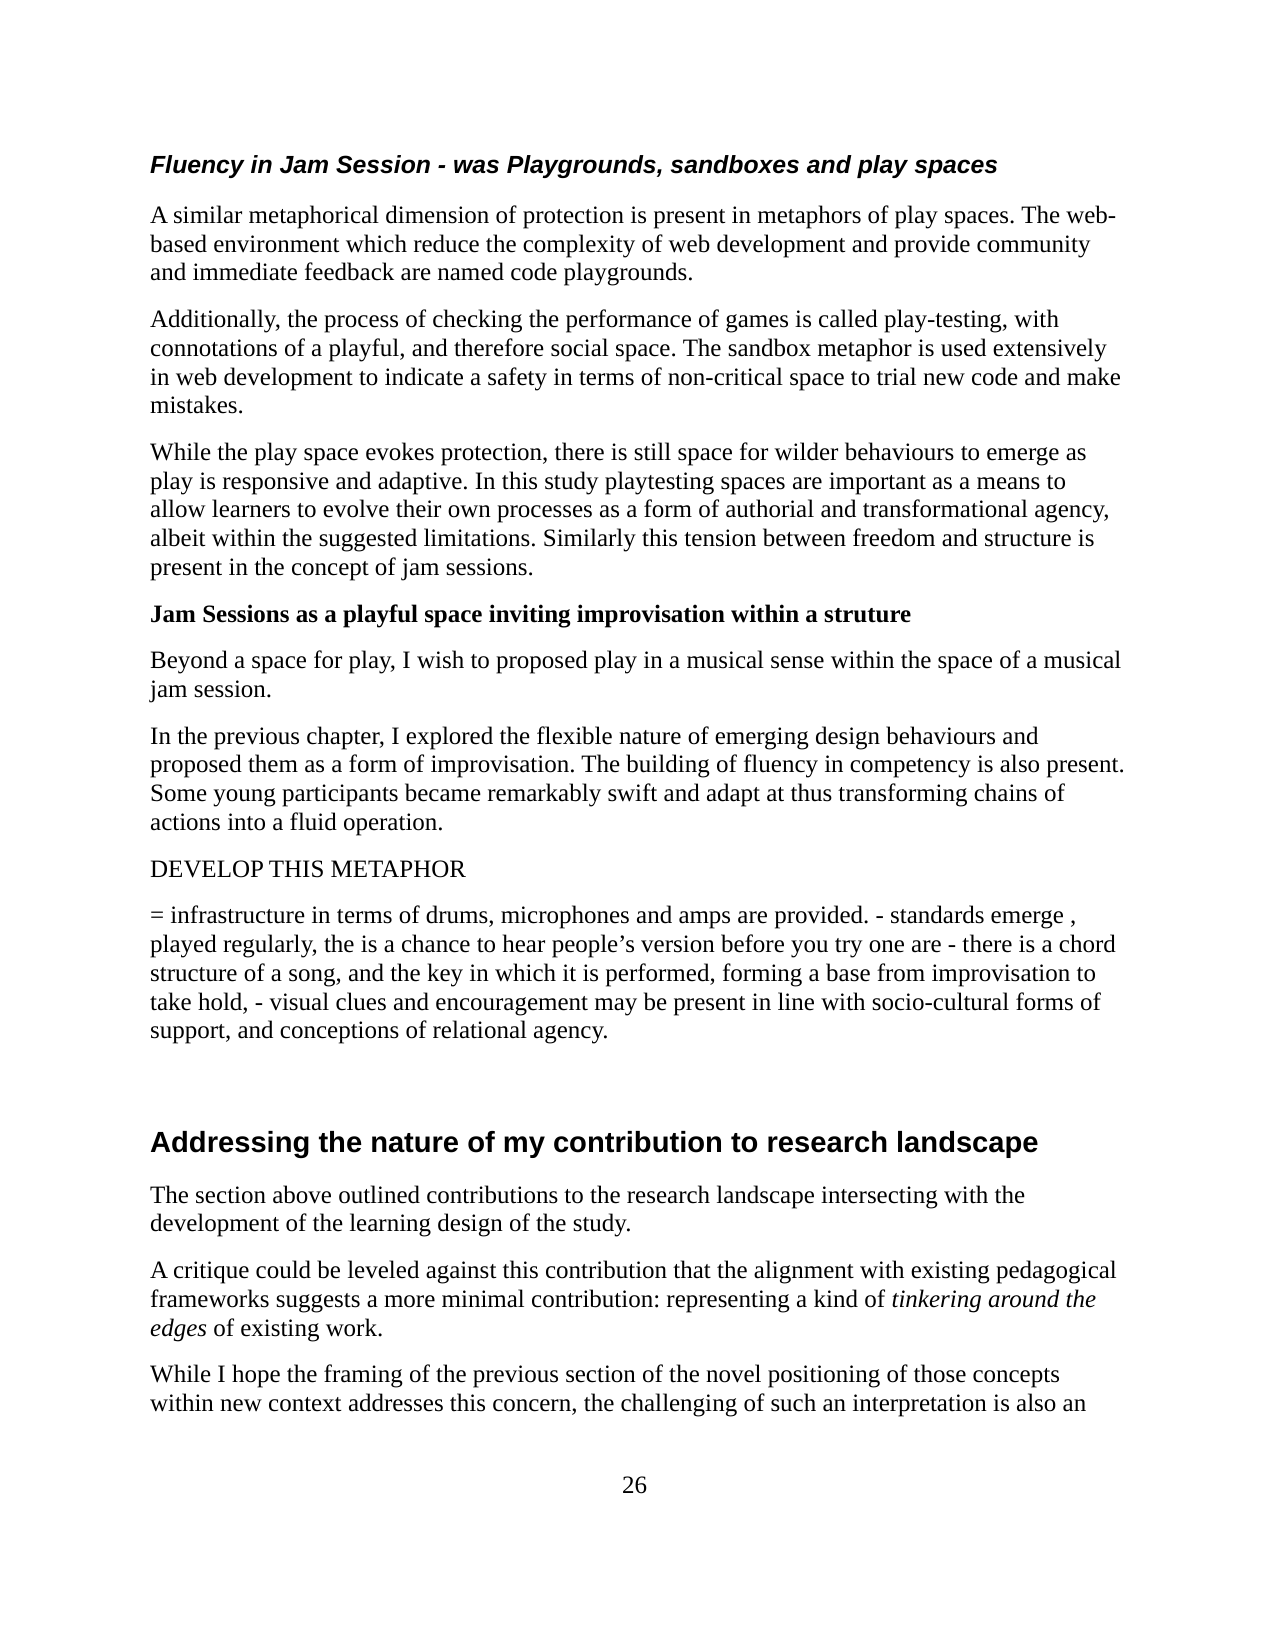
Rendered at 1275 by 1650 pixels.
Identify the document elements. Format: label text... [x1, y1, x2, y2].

text A similar metaphorical dimension of protection is present in metaphors of play spaces. The web-based environment which reduce the complexity of web development and provide community and immediate feedback are named code playgrounds. [150, 200, 1125, 286]
text = infrastructure in terms of drums, microphones and amps are provided. - standards emerge , played regularly, the is a chance to hear people’s version before you try one are - there is a chord structure of a song, and the key in which it is performed, forming a base from improvisation to take hold, - visual clues and encouragement may be present in line with socio-cultural forms of support, and conceptions of relational agency. [150, 900, 1125, 1044]
text The section above outlined contributions to the research landscape intersecting with the development of the learning design of the study. [150, 1180, 1125, 1237]
text Jam Sessions as a playful space inviting improvisation within a struture [150, 599, 1125, 627]
text In the previous chapter, I explored the flexible nature of emerging design behaviours and proposed them as a form of improvisation. The building of fluency in competency is also present. Some young participants became remarkably swift and adapt at thus transforming chains of actions into a fluid operation. [150, 721, 1125, 836]
text Additionally, the process of checking the performance of games is called play-testing, with connotations of a playful, and therefore social space. The sandbox metaphor is used extensively in web development to indicate a safety in terms of non-critical space to trial new code and make mistakes. [150, 304, 1125, 419]
subtitle Addressing the nature of my contribution to research landscape [150, 1125, 1125, 1158]
subtitle Fluency in Jam Session - was Playgrounds, sandboxes and play spaces [150, 150, 1125, 178]
text A critique could be leveled against this contribution that the alignment with existing pedagogical frameworks suggests a more minimal contribution: representing a kind of tinkering around the edges of existing work. [150, 1255, 1125, 1341]
text Beyond a space for play, I wish to proposed play in a musical sense within the space of a musical jam session. [150, 645, 1125, 703]
text DEVELOP THIS METAPHOR [150, 854, 1125, 882]
text While I hope the framing of the previous section of the novel positioning of those concepts within new context addresses this concern, the challenging of such an interpretation is also an [150, 1359, 1125, 1417]
text While the play space evokes protection, there is still space for wilder behaviours to emerge as play is responsive and adaptive. In this study playtesting spaces are important as a means to allow learners to evolve their own processes as a form of authorial and transformational agency, albeit within the suggested limitations. Similarly this tension between freedom and structure is present in the concept of jam sessions. [150, 437, 1125, 581]
